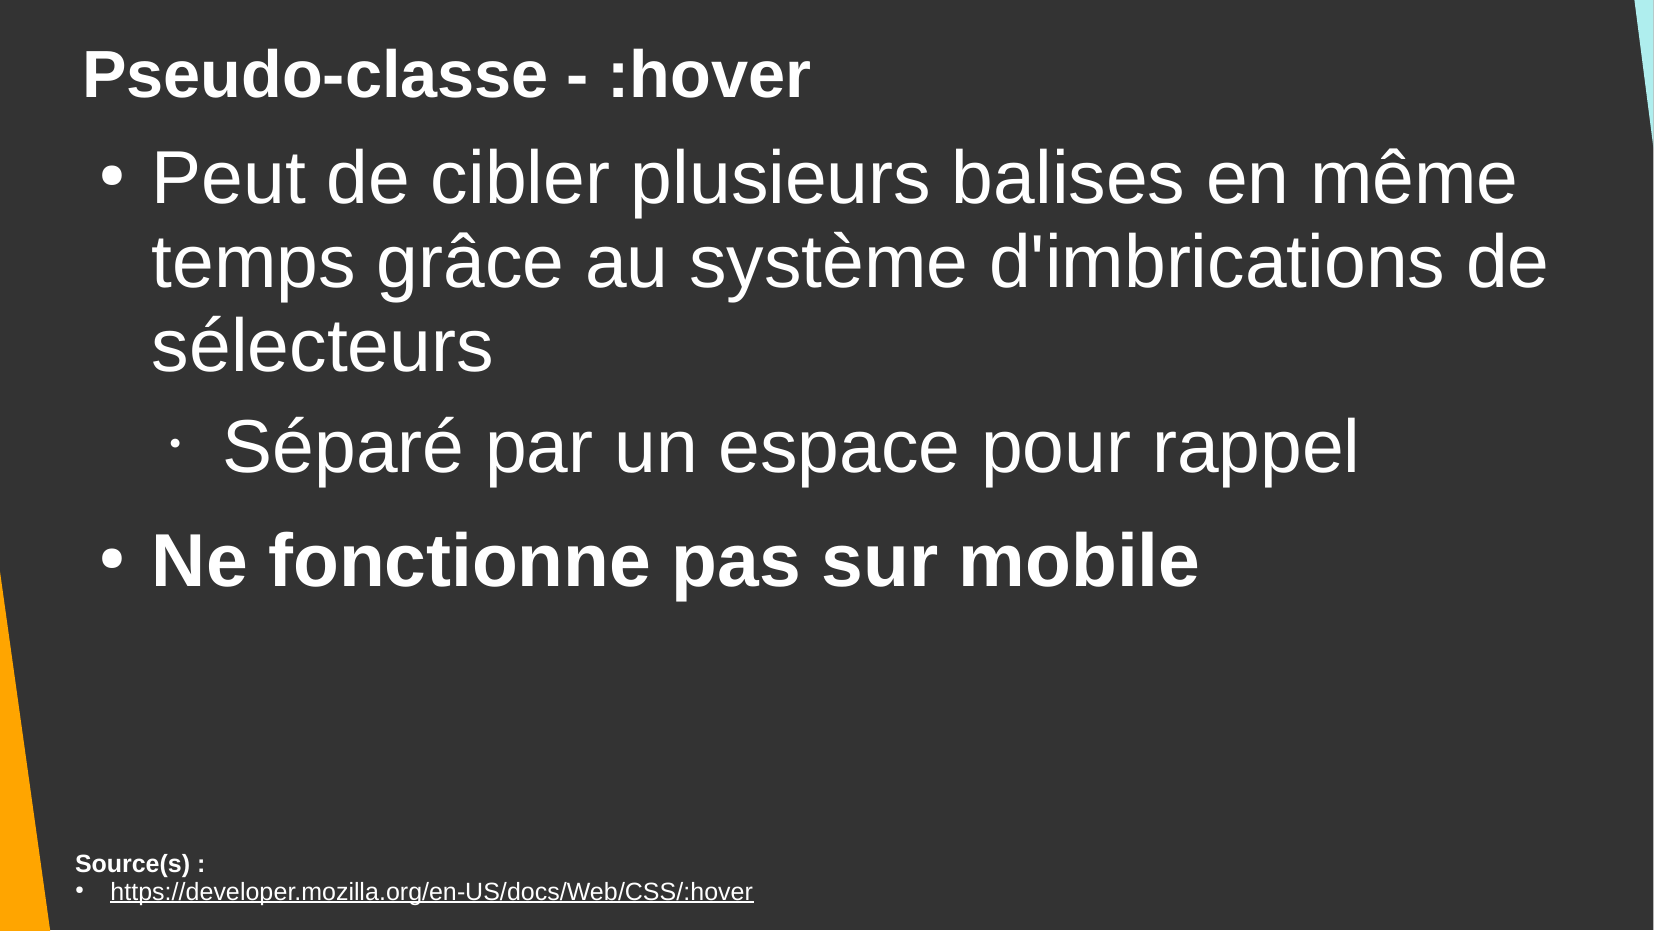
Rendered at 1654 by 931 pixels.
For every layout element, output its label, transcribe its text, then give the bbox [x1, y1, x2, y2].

text_box [0, 571, 51, 931]
text_box [1634, 0, 1654, 153]
text_box Source(s) : https://developer.mozilla.org/en-US/docs/Web/CSS/:hover [60, 841, 1546, 913]
title Pseudo-classe - :hover [82, 37, 1571, 114]
list Peut de cibler plusieurs balises en même temps grâce au système d'imbrications de sélecteurs Séparé par un espace pour rappel Ne fonctionne pas sur mobile [80, 135, 1620, 733]
